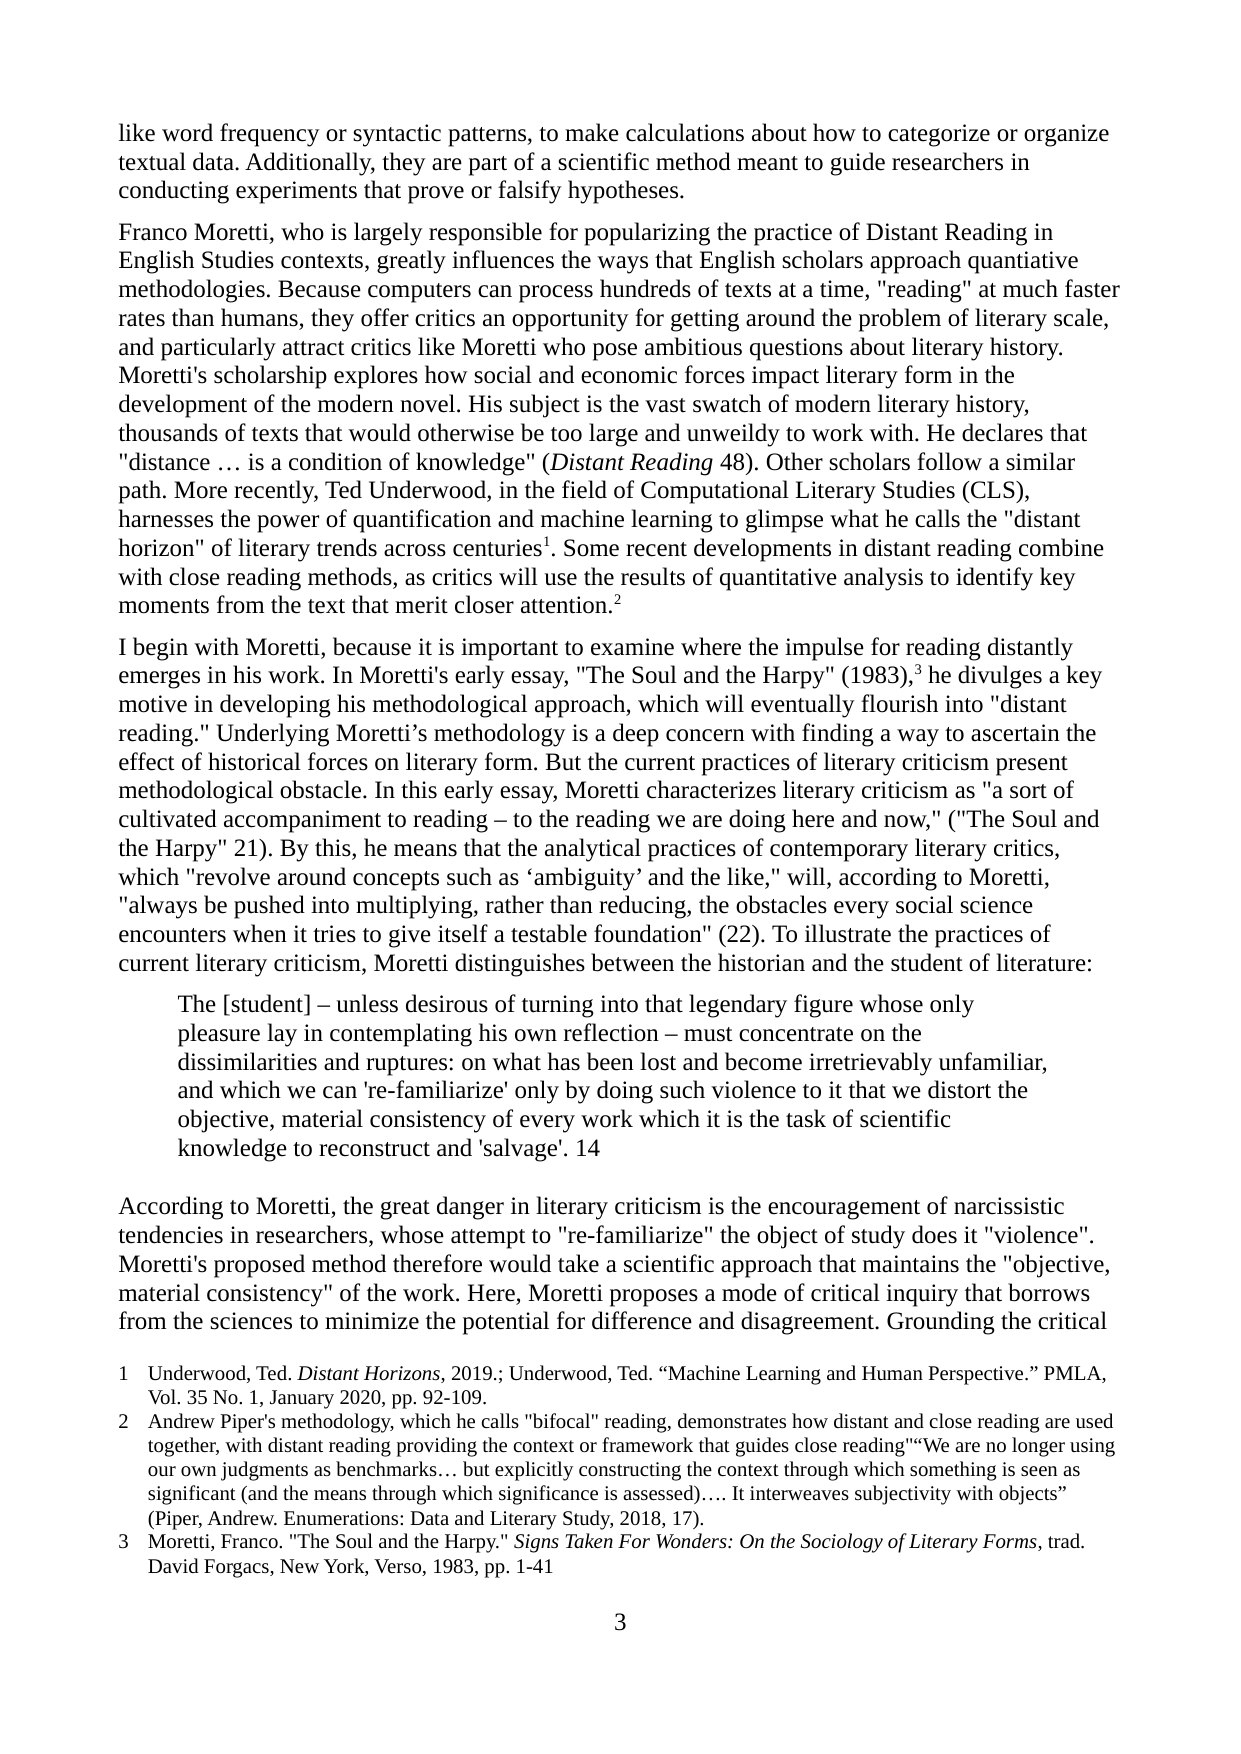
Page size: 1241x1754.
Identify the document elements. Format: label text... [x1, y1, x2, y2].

text Andrew Piper's methodology, which he calls "bifocal" reading, demonstrates how distant and close reading are used together, with distant reading providing the context or framework that guides close reading"“We are no longer using our own judgments as benchmarks… but explicitly constructing the context through which something is seen as significant (and the means through which significance is assessed)…. It interweaves subjectivity with objects” (Piper, Andrew. Enumerations: Data and Literary Study, 2018, 17). [118, 1409, 1122, 1529]
text According to Moretti, the great danger in literary criticism is the encouragement of narcissistic tendencies in researchers, whose attempt to "re-familiarize" the object of study does it "violence". Moretti's proposed method therefore would take a scientific approach that maintains the "objective, material consistency" of the work. Here, Moretti proposes a mode of critical inquiry that borrows from the sciences to minimize the potential for difference and disagreement. Grounding the critical [118, 1191, 1122, 1335]
text Moretti, Franco. "The Soul and the Harpy." Signs Taken For Wonders: On the Sociology of Literary Forms, trad. David Forgacs, New York, Verso, 1983, pp. 1-41 [118, 1529, 1122, 1578]
text The [student] – unless desirous of turning into that legendary figure whose only pleasure lay in contemplating his own reflection – must concentrate on the dissimilarities and ruptures: on what has been lost and become irretrievably unfamiliar, and which we can 're-familiarize' only by doing such violence to it that we distort the objective, material consistency of every work which it is the task of scientific knowledge to reconstruct and 'salvage'. 14 [177, 989, 1063, 1162]
text Franco Moretti, who is largely responsible for popularizing the practice of Distant Reading in English Studies contexts, greatly influences the ways that English scholars approach quantiative methodologies. Because computers can process hundreds of texts at a time, "reading" at much faster rates than humans, they offer critics an opportunity for getting around the problem of literary scale, and particularly attract critics like Moretti who pose ambitious questions about literary history. Moretti's scholarship explores how social and economic forces impact literary form in the development of the modern novel. His subject is the vast swatch of modern literary history, thousands of texts that would otherwise be too large and unweildy to work with. He declares that "distance … is a condition of knowledge" (Distant Reading 48). Other scholars follow a similar path. More recently, Ted Underwood, in the field of Computational Literary Studies (CLS), harnesses the power of quantification and machine learning to glimpse what he calls the "distant horizon" of literary trends across centuries. Some recent developments in distant reading combine with close reading methods, as critics will use the results of quantitative analysis to identify key moments from the text that merit closer attention. [118, 217, 1122, 619]
text Underwood, Ted. Distant Horizons, 2019.; Underwood, Ted. “Machine Learning and Human Perspective.” PMLA, Vol. 35 No. 1, January 2020, pp. 92-109. [118, 1361, 1122, 1409]
text like word frequency or syntactic patterns, to make calculations about how to categorize or organize textual data. Additionally, they are part of a scientific method meant to guide researchers in conducting experiments that prove or falsify hypotheses. [118, 118, 1122, 204]
text I begin with Moretti, because it is important to examine where the impulse for reading distantly emerges in his work. In Moretti's early essay, "The Soul and the Harpy" (1983), he divulges a key motive in developing his methodological approach, which will eventually flourish into "distant reading." Underlying Moretti’s methodology is a deep concern with finding a way to ascertain the effect of historical forces on literary form. But the current practices of literary criticism present methodological obstacle. In this early essay, Moretti characterizes literary criticism as "a sort of cultivated accompaniment to reading – to the reading we are doing here and now," ("The Soul and the Harpy" 21). By this, he means that the analytical practices of contemporary literary critics, which "revolve around concepts such as ‘ambiguity’ and the like," will, according to Moretti, "always be pushed into multiplying, rather than reducing, the obstacles every social science encounters when it tries to give itself a testable foundation" (22). To illustrate the practices of current literary criticism, Moretti distinguishes between the historian and the student of literature: [118, 632, 1122, 977]
